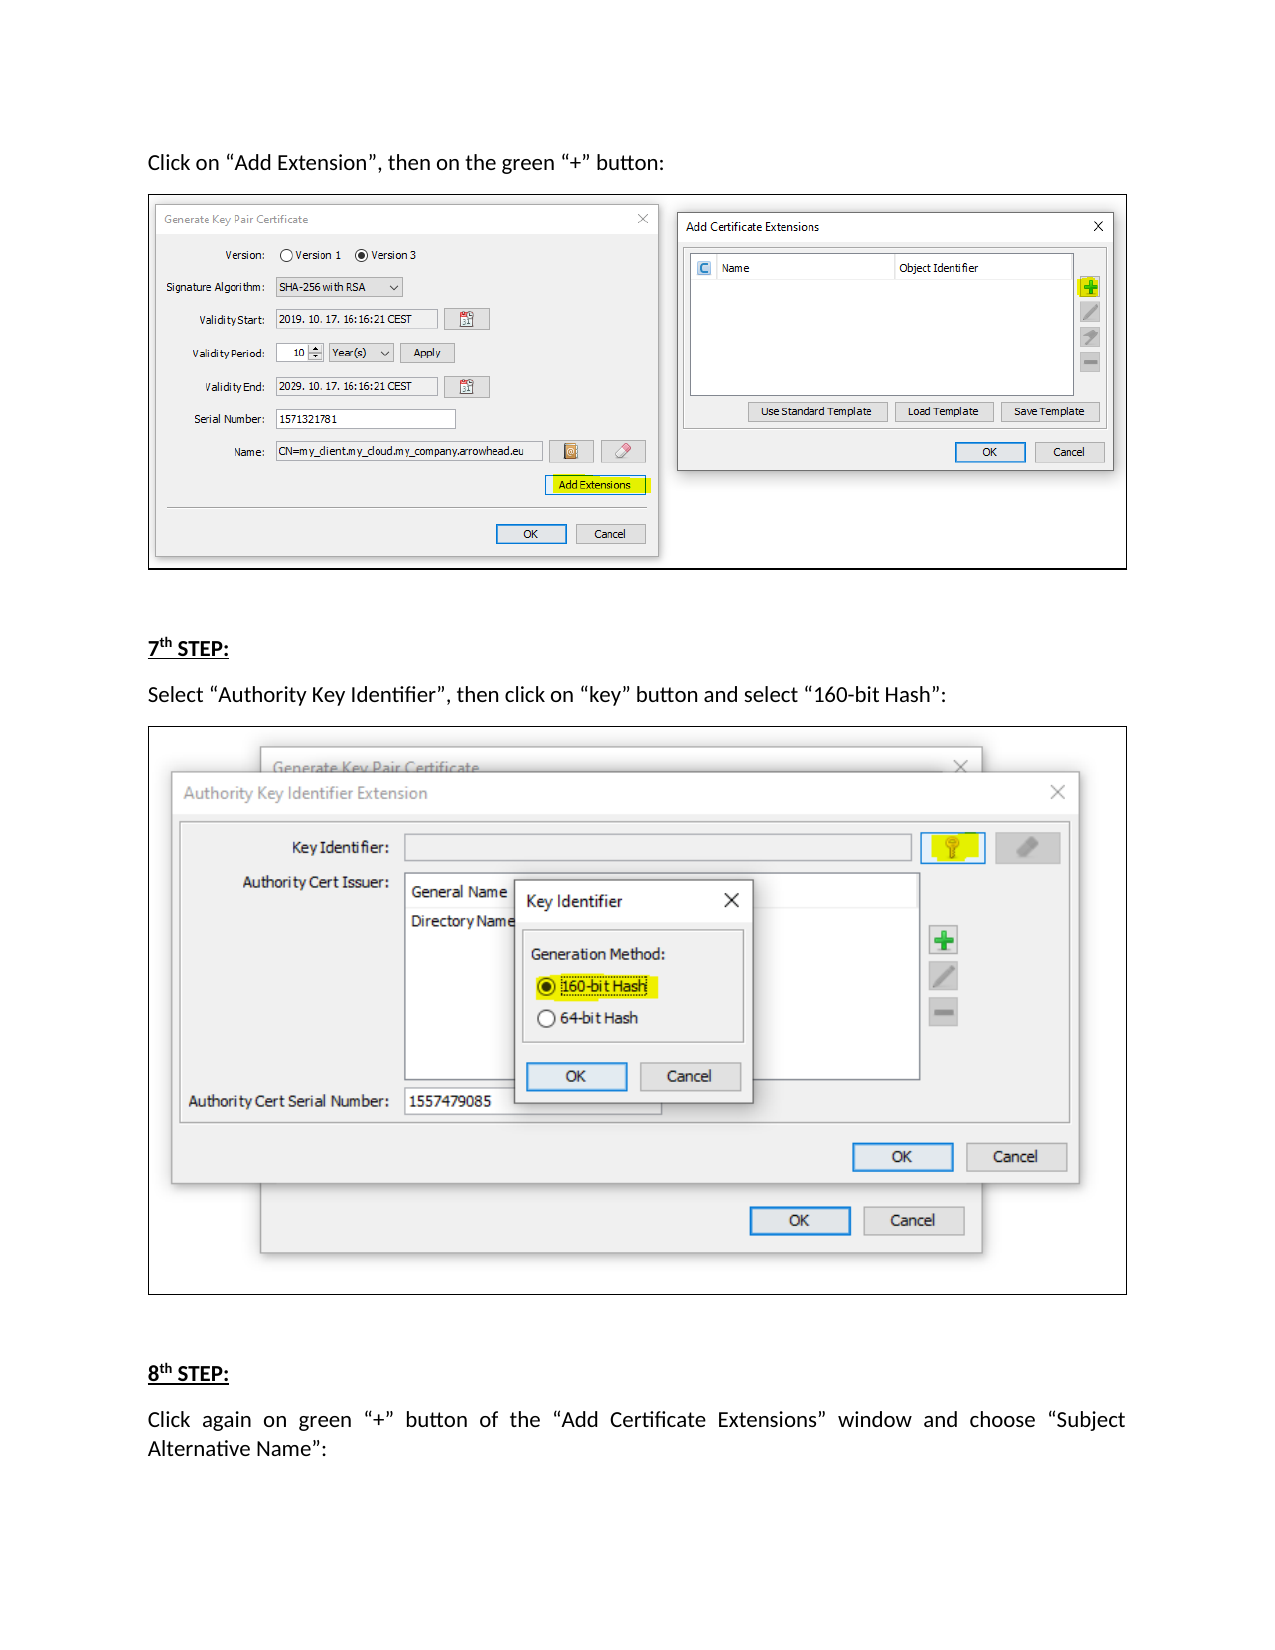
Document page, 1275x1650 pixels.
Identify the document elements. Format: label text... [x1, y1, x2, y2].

text 8th STEP: [148, 1359, 1127, 1387]
text Click again on green “+” button of the “Add Certificate Extensions” window and choose “Subject Alternative Name”: [148, 1405, 1127, 1463]
text 7th STEP: [148, 634, 1127, 662]
text Click on “Add Extension”, then on the green “+” button: [148, 148, 1127, 176]
text Select “Authority Key Identifier”, then click on “key” button and select “160-bit Hash”: [148, 680, 1127, 708]
